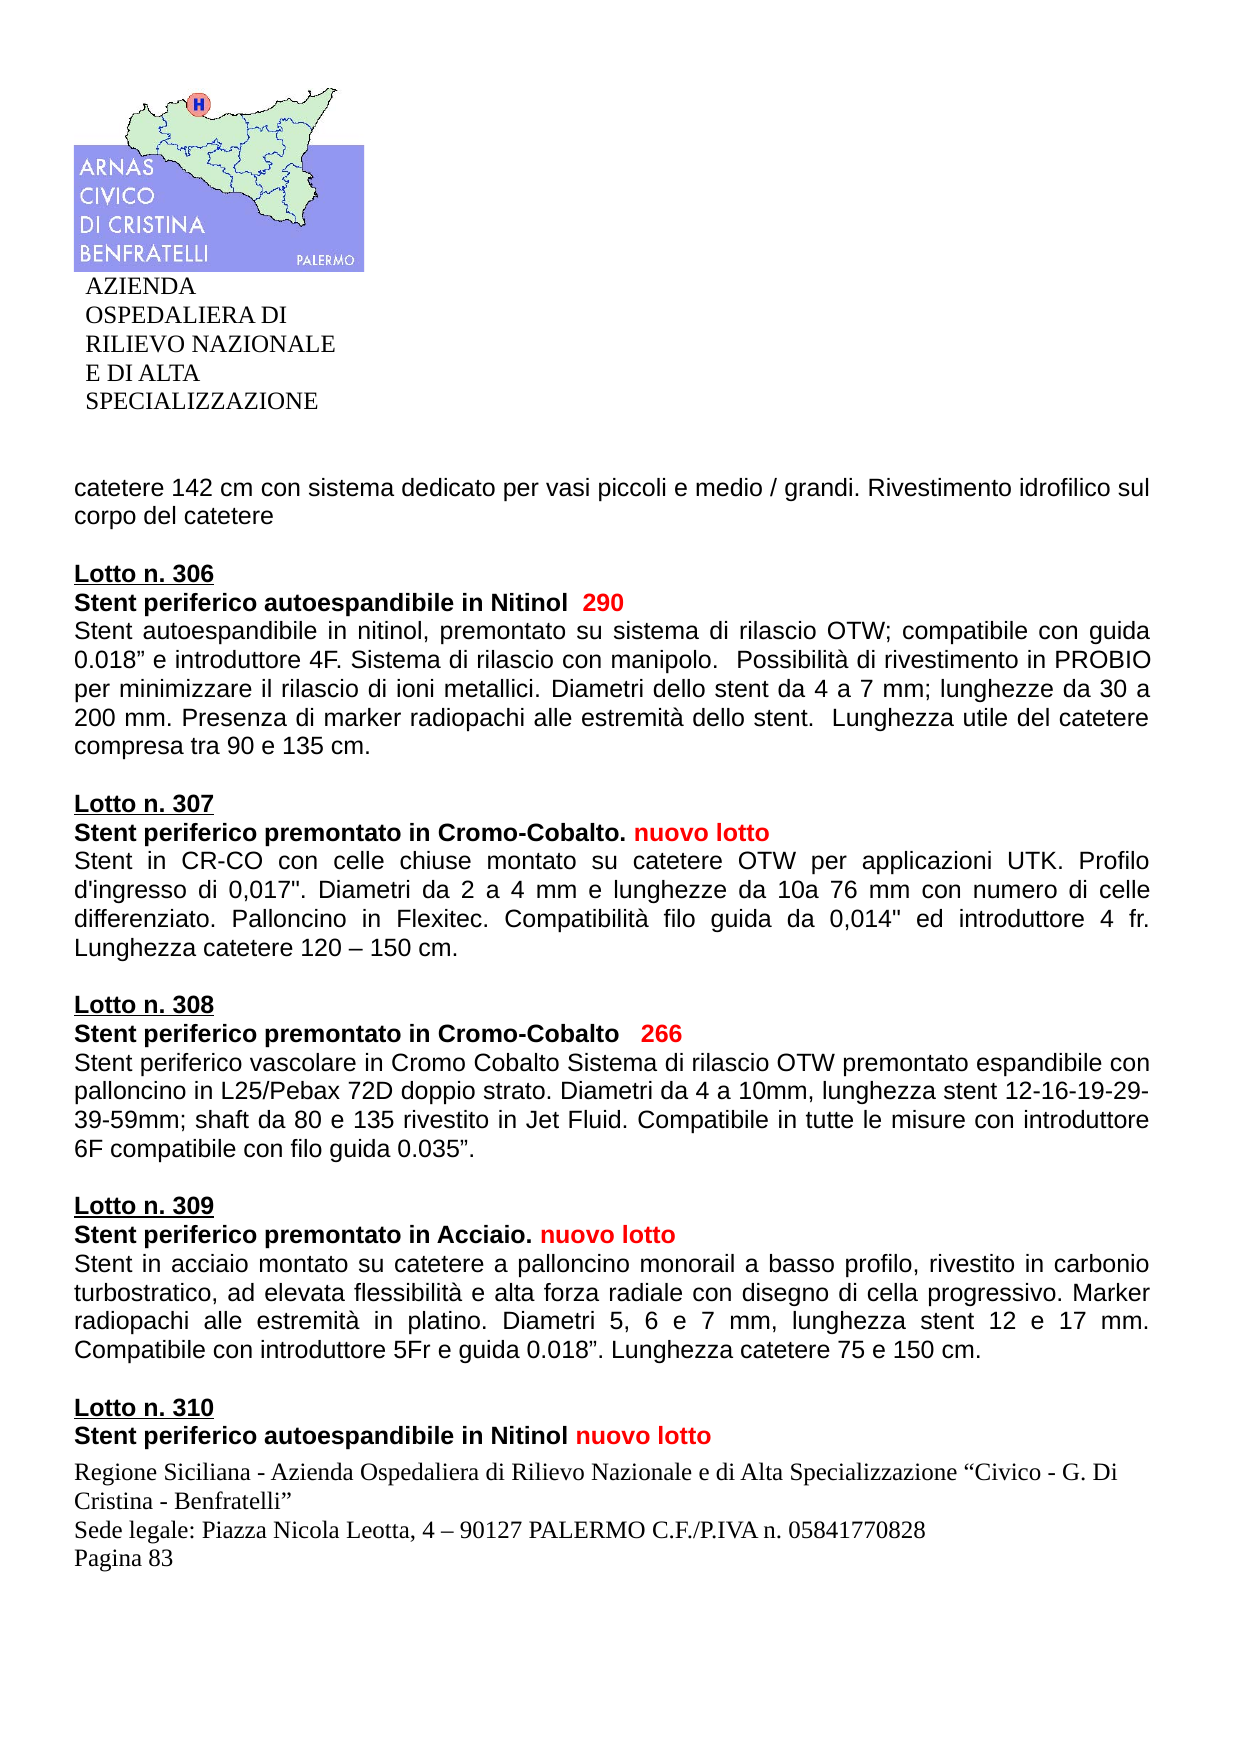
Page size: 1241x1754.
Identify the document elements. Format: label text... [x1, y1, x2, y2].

text Lotto n. 308 [74, 990, 1152, 1019]
text Stent periferico autoespandibile in Nitinol 290 [74, 588, 1152, 616]
text Stent periferico premontato in Cromo-Cobalto 266 [74, 1019, 1152, 1048]
text Stent periferico vascolare in Cromo Cobalto Sistema di rilascio OTW premontato espandibile con palloncino in L25/Pebax 72D doppio strato. Diametri da 4 a 10mm, lunghezza stent 12-16-19-29-39-59mm; shaft da 80 e 135 rivestito in Jet Fluid. Compatibile in tutte le misure con introduttore 6F compatibile con filo guida 0.035”. [74, 1048, 1152, 1163]
text Stent autoespandibile in nitinol, premontato su sistema di rilascio OTW; compatibile con guida 0.018” e introduttore 4F. Sistema di rilascio con manipolo. Possibilità di rivestimento in PROBIO per minimizzare il rilascio di ioni metallici. Diametri dello stent da 4 a 7 mm; lunghezze da 30 a 200 mm. Presenza di marker radiopachi alle estremità dello stent. Lunghezza utile del catetere compresa tra 90 e 135 cm. [74, 616, 1152, 760]
text Lotto n. 310 [74, 1393, 1152, 1421]
text Stent periferico premontato in Cromo-Cobalto. nuovo lotto [74, 818, 1152, 846]
text Lotto n. 309 [74, 1191, 1152, 1220]
text Lotto n. 306 [74, 559, 1152, 588]
text Stent in CR-CO con celle chiuse montato su catetere OTW per applicazioni UTK. Profilo d'ingresso di 0,017". Diametri da 2 a 4 mm e lunghezze da 10a 76 mm con numero di celle differenziato. Palloncino in Flexitec. Compatibilità filo guida da 0,014" ed introduttore 4 fr. Lunghezza catetere 120 – 150 cm. [74, 846, 1152, 961]
text catetere 142 cm con sistema dedicato per vasi piccoli e medio / grandi. Rivestimento idrofilico sul corpo del catetere [74, 473, 1152, 530]
picture [73, 88, 365, 272]
text Stent periferico autoespandibile in Nitinol nuovo lotto [74, 1421, 1152, 1450]
text Stent in acciaio montato su catetere a palloncino monorail a basso profilo, rivestito in carbonio turbostratico, ad elevata flessibilità e alta forza radiale con disegno di cella progressivo. Marker radiopachi alle estremità in platino. Diametri 5, 6 e 7 mm, lunghezza stent 12 e 17 mm. Compatibile con introduttore 5Fr e guida 0.018”. Lunghezza catetere 75 e 150 cm. [74, 1249, 1152, 1364]
text Lotto n. 307 [74, 789, 1152, 818]
text Stent periferico premontato in Acciaio. nuovo lotto [74, 1220, 1152, 1249]
